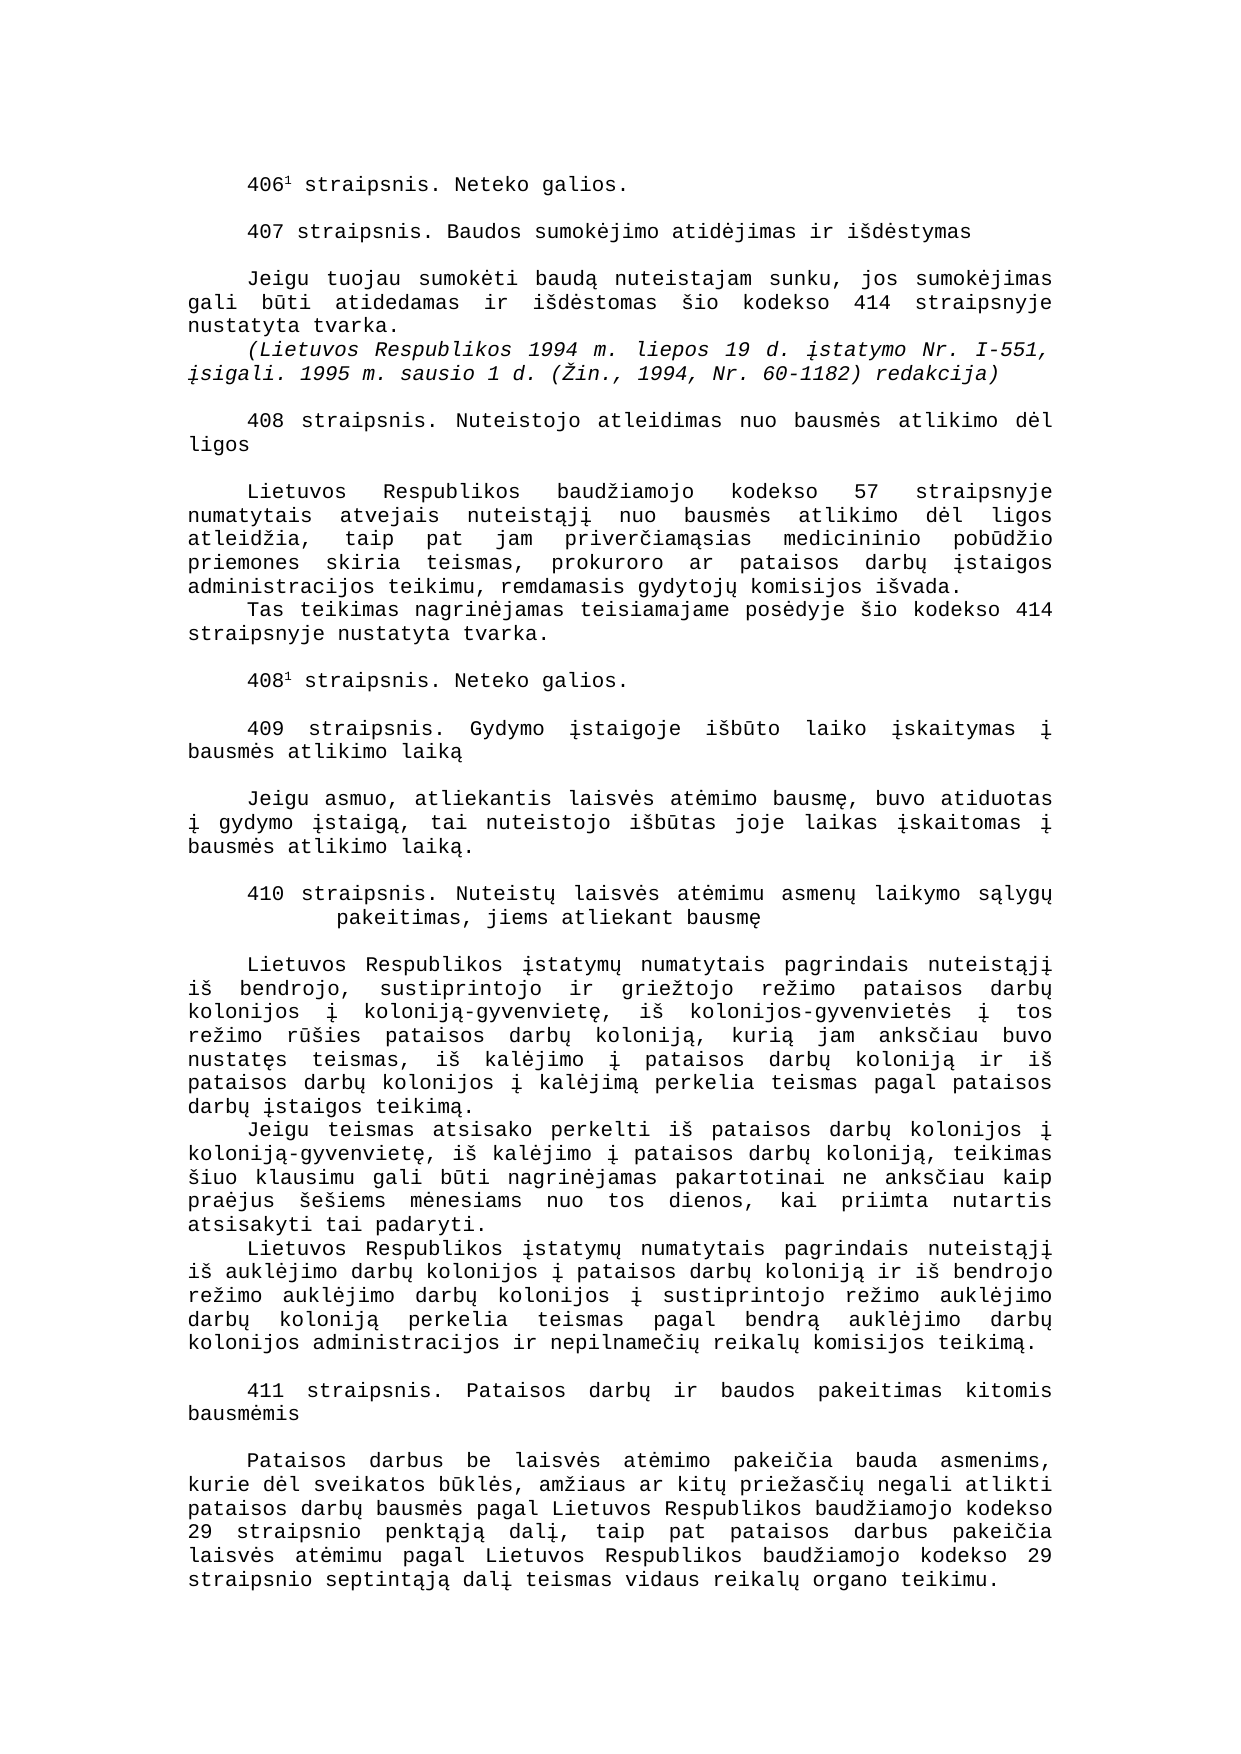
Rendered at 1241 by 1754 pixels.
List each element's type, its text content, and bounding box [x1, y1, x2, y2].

text Jeigu tuojau sumokėti baudą nuteistajam sunku, jos sumokėjimas gali būti atidedamas ir išdėstomas šio kodekso 414 straipsnyje nustatyta tvarka. [187, 268, 1053, 339]
text 407 straipsnis. Baudos sumokėjimo atidėjimas ir išdėstymas [187, 221, 1053, 244]
text (Lietuvos Respublikos 1994 m. liepos 19 d. įstatymo Nr. I-551, įsigali. 1995 m. sausio 1 d. (Žin., 1994, Nr. 60-1182) redakcija) [187, 339, 1053, 386]
text Pataisos darbus be laisvės atėmimo pakeičia bauda asmenims, kurie dėl sveikatos būklės, amžiaus ar kitų priežasčių negali atlikti pataisos darbų bausmės pagal Lietuvos Respublikos baudžiamojo kodekso 29 straipsnio penktąją dalį, taip pat pataisos darbus pakeičia laisvės atėmimu pagal Lietuvos Respublikos baudžiamojo kodekso 29 straipsnio septintąją dalį teismas vidaus reikalų organo teikimu. [187, 1451, 1053, 1592]
text Jeigu teismas atsisako perkelti iš pataisos darbų kolonijos į koloniją-gyvenvietę, iš kalėjimo į pataisos darbų koloniją, teikimas šiuo klausimu gali būti nagrinėjamas pakartotinai ne anksčiau kaip praėjus šešiems mėnesiams nuo tos dienos, kai priimta nutartis atsisakyti tai padaryti. [187, 1119, 1053, 1238]
text 408 straipsnis. Nuteistojo atleidimas nuo bausmės atlikimo dėl ligos [187, 410, 1053, 457]
text Jeigu asmuo, atliekantis laisvės atėmimo bausmę, buvo atiduotas į gydymo įstaigą, tai nuteistojo išbūtas joje laikas įskaitomas į bausmės atlikimo laiką. [187, 788, 1053, 859]
text 4081 straipsnis. Neteko galios. [187, 670, 1053, 694]
text Lietuvos Respublikos įstatymų numatytais pagrindais nuteistąjį iš bendrojo, sustiprintojo ir griežtojo režimo pataisos darbų kolonijos į koloniją-gyvenvietę, iš kolonijos-gyvenvietės į tos režimo rūšies pataisos darbų koloniją, kurią jam anksčiau buvo nustatęs teismas, iš kalėjimo į pataisos darbų koloniją ir iš pataisos darbų kolonijos į kalėjimą perkelia teismas pagal pataisos darbų įstaigos teikimą. [187, 954, 1053, 1119]
text Lietuvos Respublikos baudžiamojo kodekso 57 straipsnyje numatytais atvejais nuteistąjį nuo bausmės atlikimo dėl ligos atleidžia, taip pat jam priverčiamąsias medicininio pobūdžio priemones skiria teismas, prokuroro ar pataisos darbų įstaigos administracijos teikimu, remdamasis gydytojų komisijos išvada. [187, 481, 1053, 599]
text 410 straipsnis. Nuteistų laisvės atėmimu asmenų laikymo sąlygų pakeitimas, jiems atliekant bausmę [247, 883, 1053, 930]
text Tas teikimas nagrinėjamas teisiamajame posėdyje šio kodekso 414 straipsnyje nustatyta tvarka. [187, 599, 1053, 647]
text 409 straipsnis. Gydymo įstaigoje išbūto laiko įskaitymas į bausmės atlikimo laiką [187, 717, 1053, 765]
text 411 straipsnis. Pataisos darbų ir baudos pakeitimas kitomis bausmėmis [187, 1379, 1053, 1427]
text 4061 straipsnis. Neteko galios. [187, 174, 1053, 197]
text Lietuvos Respublikos įstatymų numatytais pagrindais nuteistąjį iš auklėjimo darbų kolonijos į pataisos darbų koloniją ir iš bendrojo režimo auklėjimo darbų kolonijos į sustiprintojo režimo auklėjimo darbų koloniją perkelia teismas pagal bendrą auklėjimo darbų kolonijos administracijos ir nepilnamečių reikalų komisijos teikimą. [187, 1238, 1053, 1356]
